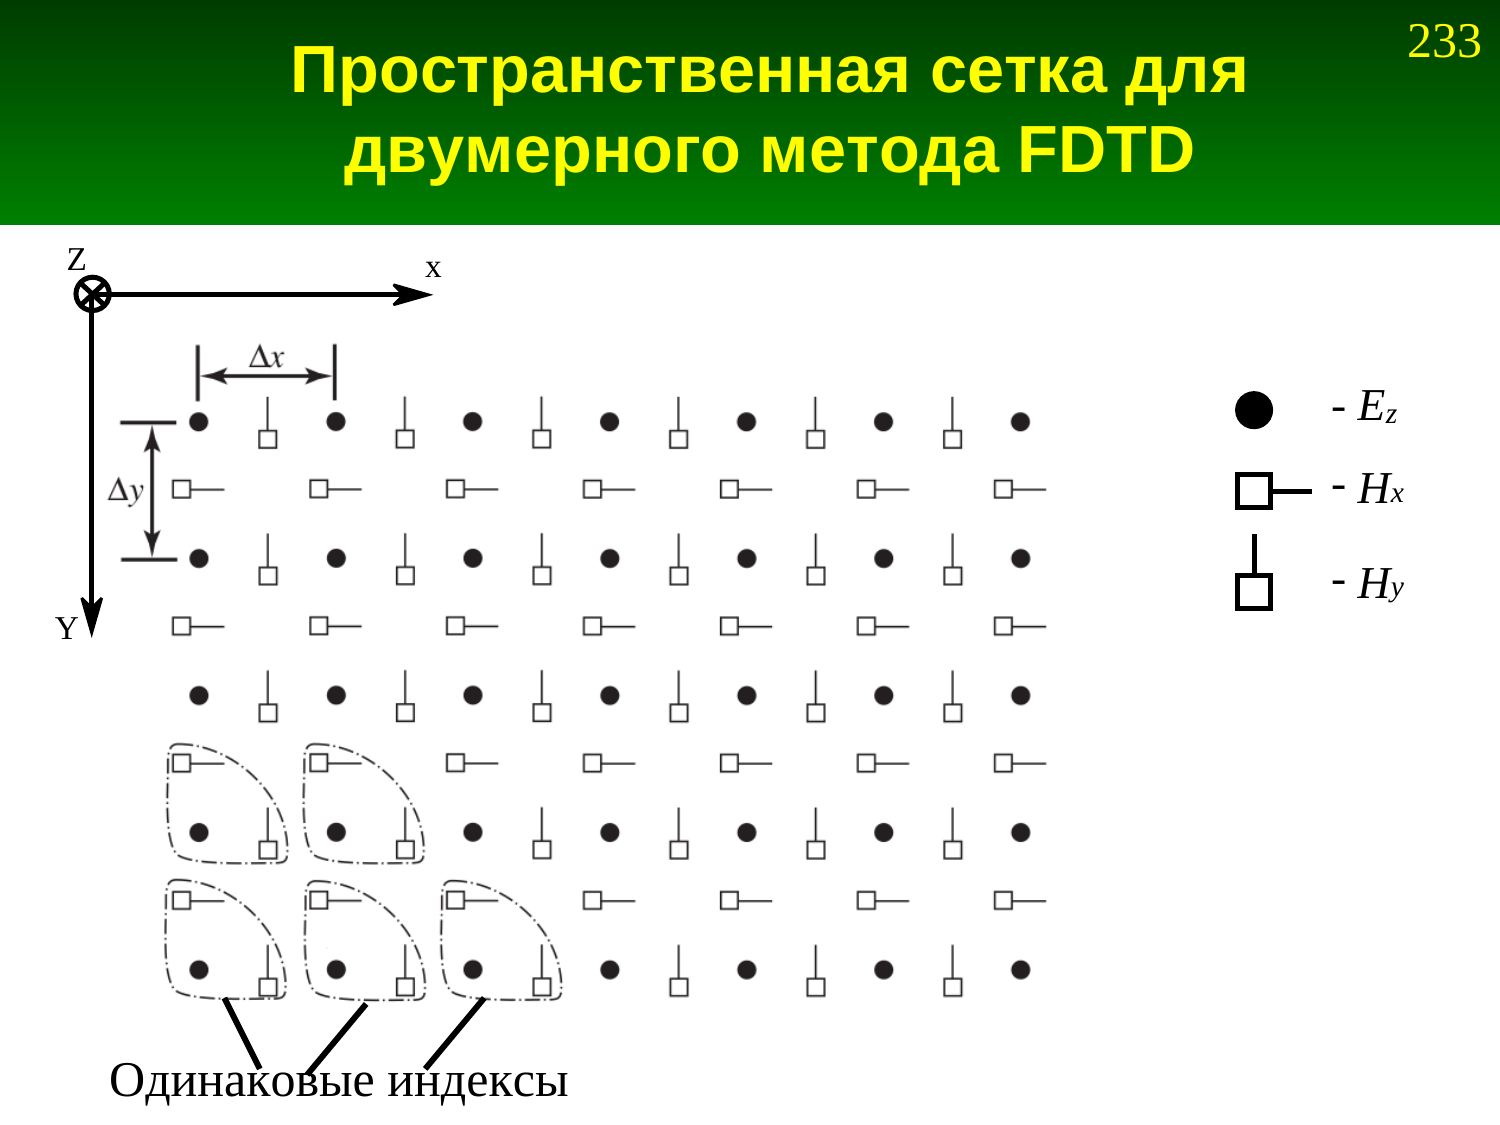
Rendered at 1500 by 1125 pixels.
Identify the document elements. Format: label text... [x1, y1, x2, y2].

text_box Одинаковые индексы [94, 1039, 584, 1115]
title Пространственная сетка для двумерного метода FDTD [100, 7, 1441, 204]
picture [1234, 389, 1441, 612]
picture [53, 248, 1063, 1013]
